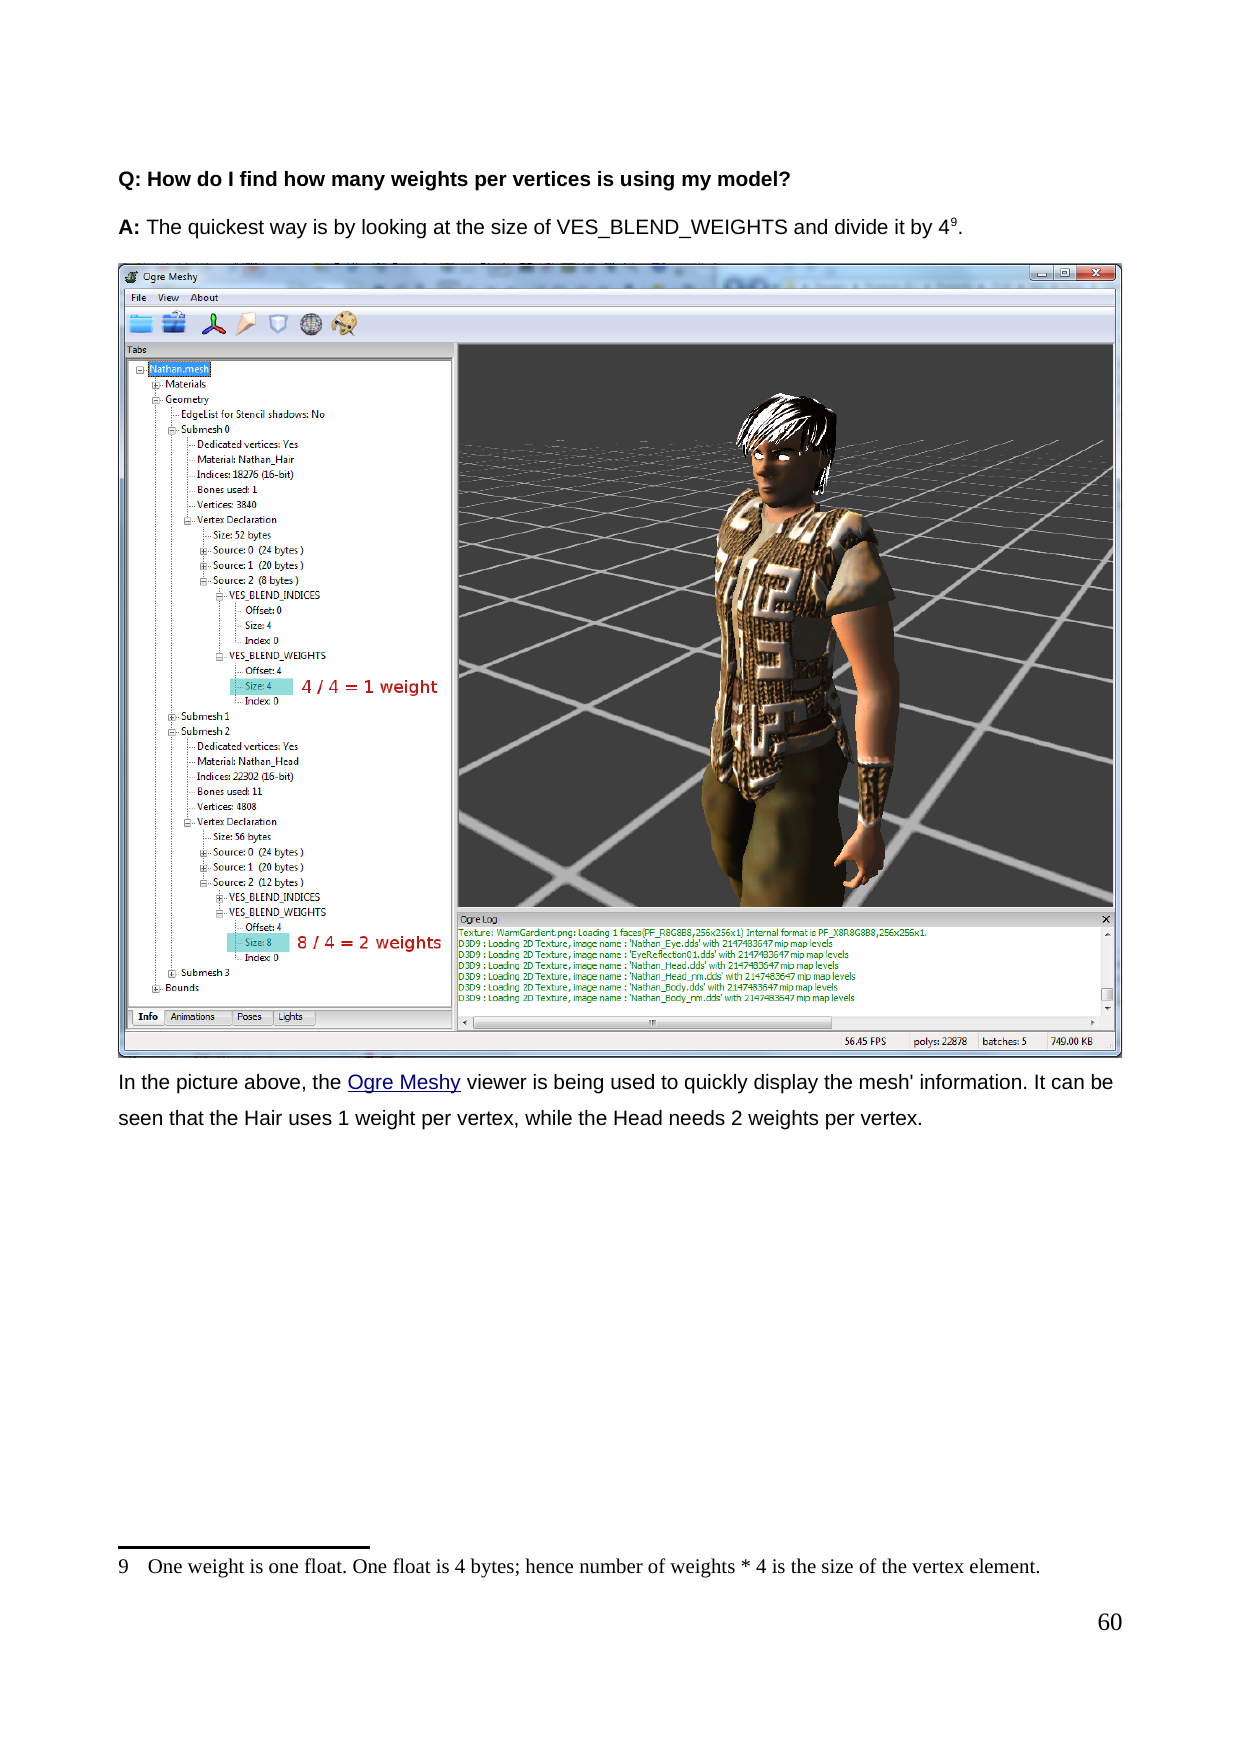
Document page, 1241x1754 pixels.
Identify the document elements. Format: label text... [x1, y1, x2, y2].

text One weight is one float. One float is 4 bytes; hence number of weights * 4 is the size of the vertex element. [118, 1553, 1122, 1578]
picture [118, 263, 1123, 1058]
text Q: How do I find how many weights per vertices is using my model? [118, 167, 1122, 191]
text A: The quickest way is by looking at the size of VES_BLEND_WEIGHTS and divide it by 4. [118, 215, 1122, 239]
text In the picture above, the Ogre Meshy viewer is being used to quickly display the mesh' information. It can be seen that the Hair uses 1 weight per vertex, while the Head needs 2 weights per vertex. [118, 1058, 1122, 1130]
